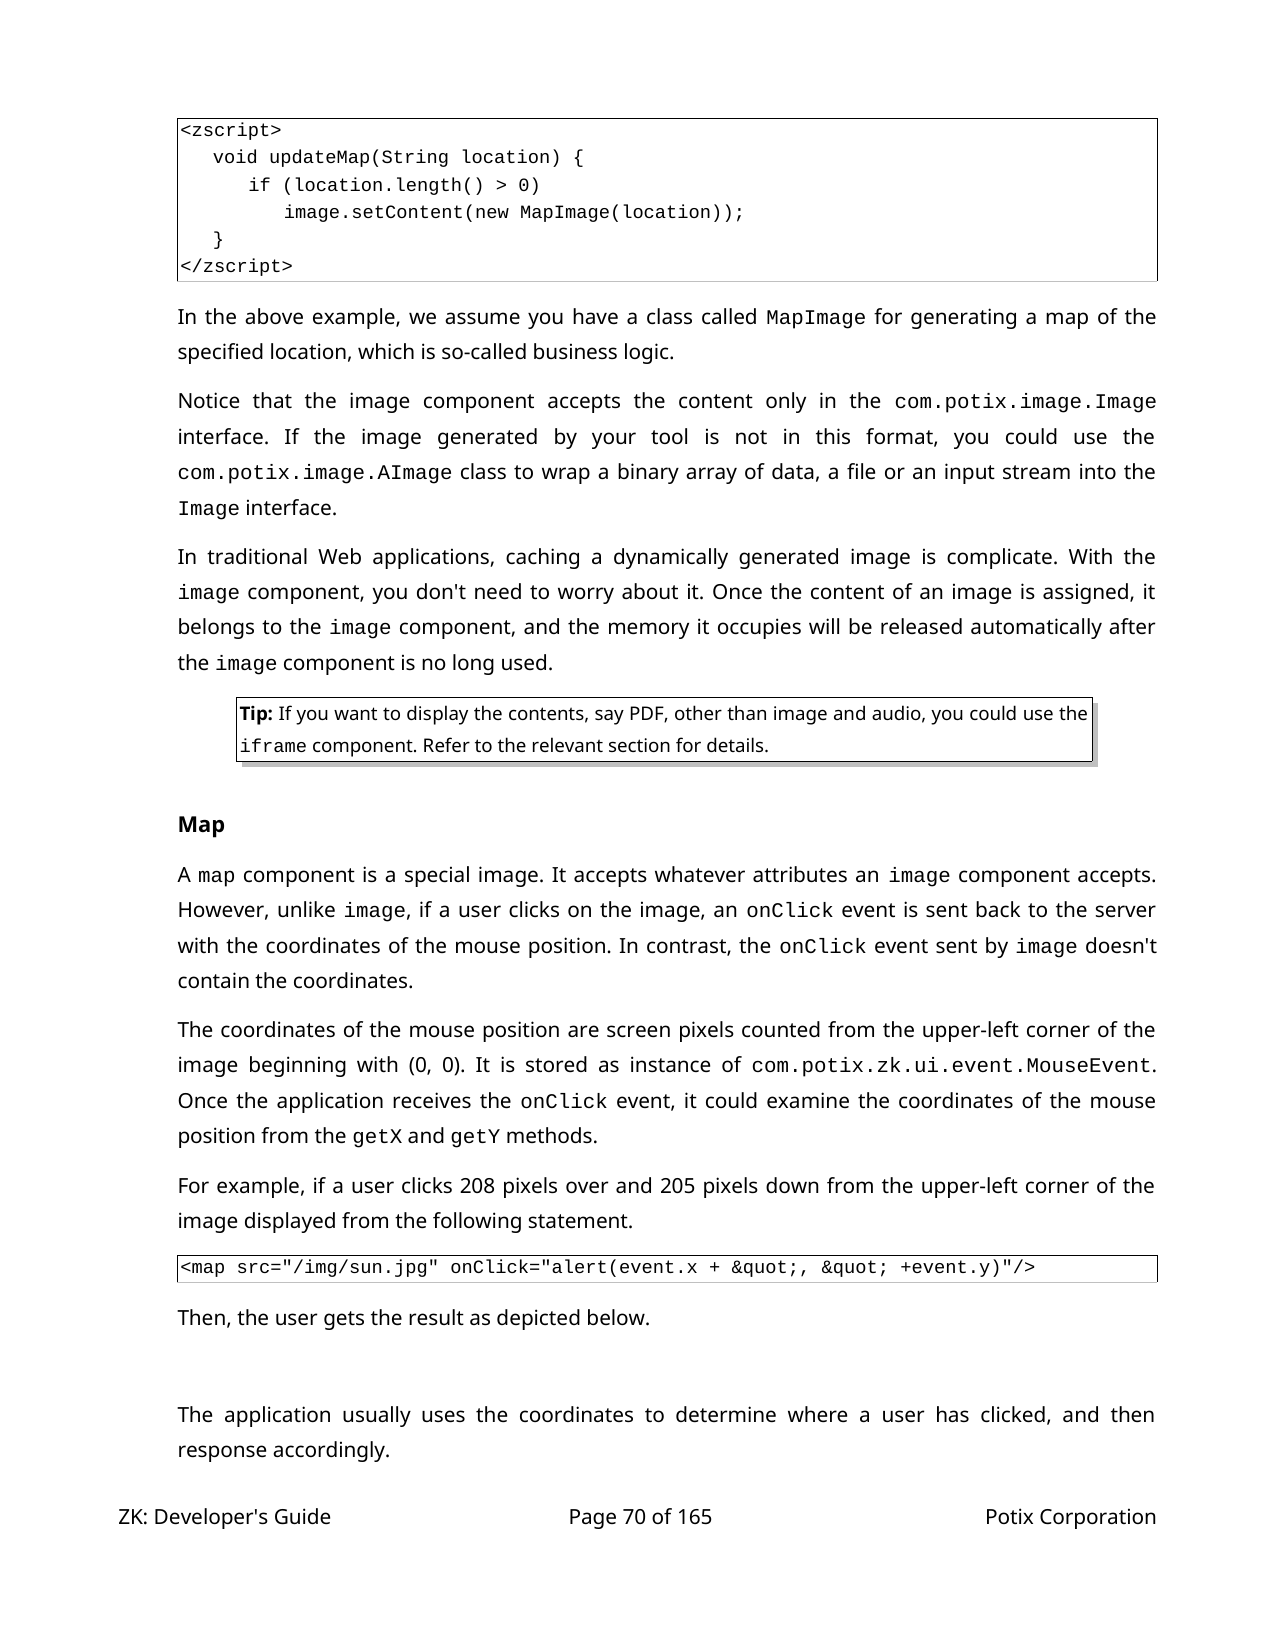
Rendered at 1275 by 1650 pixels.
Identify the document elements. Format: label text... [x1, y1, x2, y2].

text </zscript> [178, 254, 1157, 281]
text void updateMap(String location) { [178, 145, 1157, 169]
text Then, the user gets the result as depicted below. [177, 1303, 1157, 1331]
text } [178, 227, 1157, 251]
text Tip: If you want to display the contents, say PDF, other than image and audio, you could use the iframe component. Refer to the relevant section for details. [237, 698, 1092, 761]
text The coordinates of the mouse position are screen pixels counted from the upper-left corner of the image beginning with (0, 0). It is stored as instance of com.potix.zk.ui.event.MouseEvent. Once the application receives the onClick event, it could examine the coordinates of the mouse position from the getX and getY methods. [177, 1015, 1157, 1150]
text In traditional Web applications, caching a dynamically generated image is complicate. With the image component, you don't need to worry about it. Once the content of an image is assigned, it belongs to the image component, and the memory it occupies will be released automatically after the image component is no long used. [177, 542, 1157, 677]
text <zscript> [178, 119, 1157, 142]
text if (location.length() > 0) [178, 172, 1157, 197]
text image.setContent(new MapImage(location)); [178, 200, 1157, 224]
text Notice that the image component accepts the content only in the com.potix.image.Image interface. If the image generated by your tool is not in this format, you could use the com.potix.image.AImage class to wrap a binary array of data, a file or an input stream into the Image interface. [177, 386, 1157, 521]
text In the above example, we assume you have a class called MapImage for generating a map of the specified location, which is so-called business logic. [177, 302, 1157, 366]
text <map src="/img/sun.jpg" onClick="alert(event.x + &quot;, &quot; +event.y)"/> [178, 1256, 1157, 1282]
text A map component is a special image. It accepts whatever attributes an image component accepts. However, unlike image, if a user clicks on the image, an onClick event is sent back to the server with the coordinates of the mouse position. In contrast, the onClick event sent by image doesn't contain the coordinates. [177, 860, 1157, 995]
text For example, if a user clicks 208 pixels over and 205 pixels down from the upper-left corner of the image displayed from the following statement. [177, 1171, 1157, 1234]
subtitle Map [177, 809, 1157, 839]
text The application usually uses the coordinates to determine where a user has clicked, and then response accordingly. [177, 1400, 1157, 1464]
